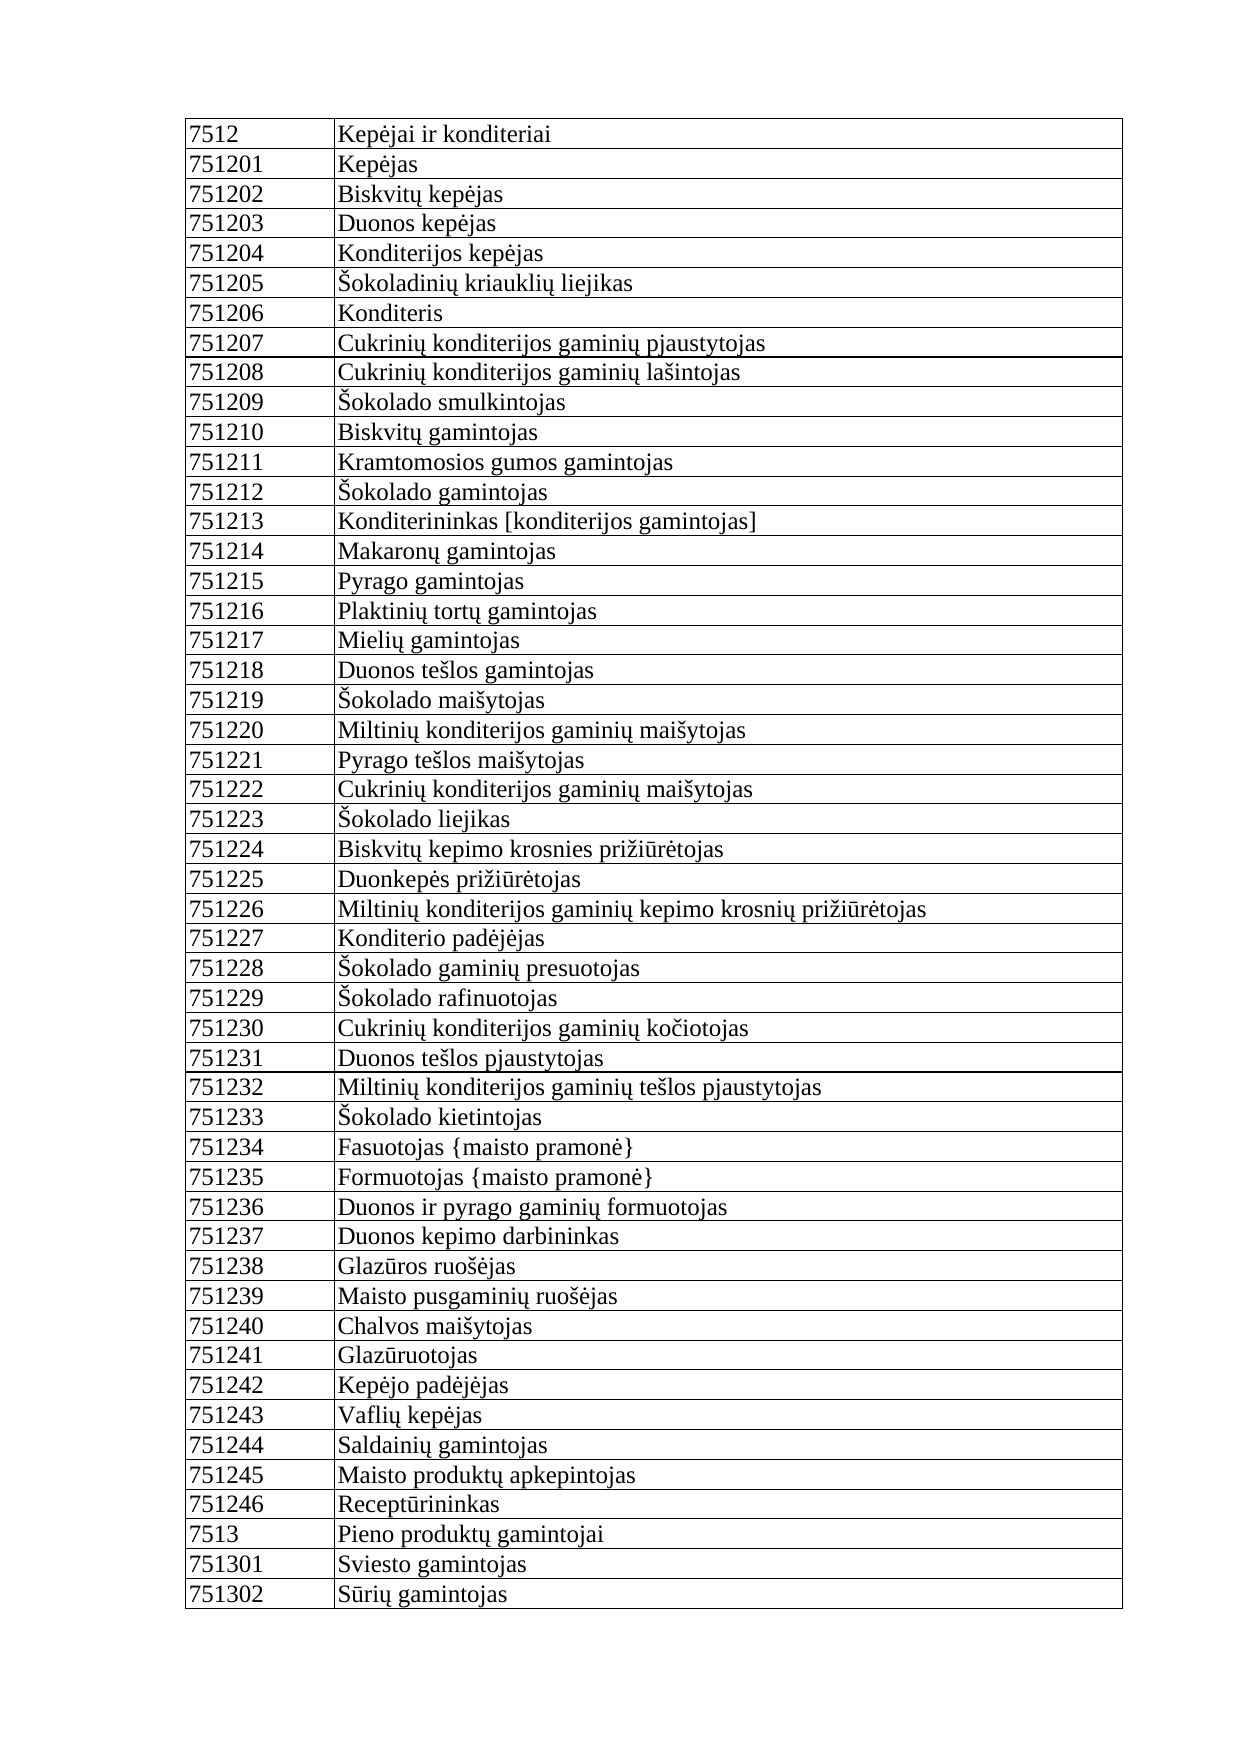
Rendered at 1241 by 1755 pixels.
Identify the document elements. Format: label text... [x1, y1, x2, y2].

table_cell [177, 416, 185, 446]
table_cell [177, 565, 185, 595]
table_cell 751216 [186, 596, 334, 624]
table_cell Pieno produktų gamintojai [335, 1519, 1122, 1548]
table_cell [177, 625, 185, 654]
table_cell [177, 803, 185, 833]
table_cell 751214 [186, 536, 334, 565]
table_cell [177, 833, 185, 863]
table_cell Konditerijos kepėjas [335, 238, 1122, 267]
table_cell Maisto pusgaminių ruošėjas [335, 1281, 1122, 1310]
table_cell Duonos ir pyrago gaminių formuotojas [335, 1192, 1122, 1220]
table_cell [177, 237, 185, 267]
table_cell [177, 1042, 185, 1071]
table_cell 751217 [186, 626, 334, 654]
table_cell [177, 1012, 185, 1042]
table_cell [177, 1220, 185, 1250]
table_cell [177, 654, 185, 684]
table_cell 751226 [186, 894, 334, 922]
table_cell Cukrinių konditerijos gaminių lašintojas [335, 358, 1122, 386]
table_cell [177, 1340, 185, 1369]
table_cell [177, 1310, 185, 1339]
table_cell 751244 [186, 1430, 334, 1459]
table_cell 751234 [186, 1132, 334, 1161]
table_cell Chalvos maišytojas [335, 1311, 1122, 1339]
table_cell [177, 774, 185, 803]
table_cell [177, 208, 185, 237]
table_cell Duonos kepimo darbininkas [335, 1221, 1122, 1250]
table_cell 751220 [186, 715, 334, 744]
table_cell Konditeris [335, 298, 1122, 327]
table_cell 751210 [186, 417, 334, 446]
table_cell 751228 [186, 953, 334, 982]
table_cell 751235 [186, 1162, 334, 1191]
table_cell Vaflių kepėjas [335, 1400, 1122, 1429]
table_cell 751212 [186, 477, 334, 505]
table_cell [177, 118, 185, 148]
table_cell 751230 [186, 1013, 334, 1042]
table_cell Miltinių konditerijos gaminių tešlos pjaustytojas [335, 1073, 1122, 1101]
table_cell [177, 1489, 185, 1518]
table_cell [177, 1250, 185, 1280]
table_cell 751209 [186, 387, 334, 416]
table_cell Biskvitų gamintojas [335, 417, 1122, 446]
table_cell Konditerininkas [konditerijos gamintojas] [335, 506, 1122, 535]
table_cell Plaktinių tortų gamintojas [335, 596, 1122, 624]
table_cell [177, 148, 185, 178]
table_cell Miltinių konditerijos gaminių kepimo krosnių prižiūrėtojas [335, 894, 1122, 922]
table_cell Glazūruotojas [335, 1341, 1122, 1369]
table_cell 751219 [186, 685, 334, 714]
table_cell [177, 714, 185, 744]
table_cell [177, 1369, 185, 1399]
table_cell 751205 [186, 268, 334, 297]
table_cell [177, 1071, 185, 1101]
table_cell 751241 [186, 1341, 334, 1369]
table_cell [177, 1429, 185, 1459]
table_cell 751236 [186, 1192, 334, 1220]
table_cell 751246 [186, 1490, 334, 1518]
table_cell [177, 923, 185, 952]
table_cell 751302 [186, 1579, 334, 1608]
table_cell [177, 1578, 185, 1608]
table_cell 751233 [186, 1102, 334, 1131]
table_cell Šokoladinių kriauklių liejikas [335, 268, 1122, 297]
table_cell [177, 505, 185, 535]
table_cell [177, 476, 185, 505]
table_cell [177, 446, 185, 476]
table_cell [177, 1280, 185, 1310]
table_cell Kepėjai ir konditeriai [335, 119, 1122, 148]
table_cell Formuotojas {maisto pramonė} [335, 1162, 1122, 1191]
table_cell Kramtomosios gumos gamintojas [335, 447, 1122, 476]
table_cell Pyrago tešlos maišytojas [335, 745, 1122, 773]
table_cell Saldainių gamintojas [335, 1430, 1122, 1459]
table_cell [177, 178, 185, 207]
table_cell 7513 [186, 1519, 334, 1548]
table_cell [177, 535, 185, 565]
table_cell [177, 863, 185, 893]
table_cell Duonos tešlos pjaustytojas [335, 1043, 1122, 1071]
table_cell Duonos kepėjas [335, 209, 1122, 237]
table_cell Sūrių gamintojas [335, 1579, 1122, 1608]
table_cell [177, 982, 185, 1012]
table_cell 751240 [186, 1311, 334, 1339]
table_cell [177, 744, 185, 773]
table_cell [177, 1101, 185, 1131]
table_cell Glazūros ruošėjas [335, 1251, 1122, 1280]
table_cell 751203 [186, 209, 334, 237]
table_cell [177, 1399, 185, 1429]
table_cell Cukrinių konditerijos gaminių maišytojas [335, 775, 1122, 803]
table_cell Biskvitų kepimo krosnies prižiūrėtojas [335, 834, 1122, 863]
table_cell 751208 [186, 358, 334, 386]
table_cell [177, 327, 185, 356]
table_cell [177, 595, 185, 624]
table_cell 751301 [186, 1549, 334, 1578]
table_cell Šokolado kietintojas [335, 1102, 1122, 1131]
table_cell [177, 267, 185, 297]
table_cell Šokolado maišytojas [335, 685, 1122, 714]
table_cell [177, 893, 185, 922]
table_cell Makaronų gamintojas [335, 536, 1122, 565]
table_cell [177, 1518, 185, 1548]
table_cell 751243 [186, 1400, 334, 1429]
table_cell Duonkepės prižiūrėtojas [335, 864, 1122, 893]
table_cell 751211 [186, 447, 334, 476]
table_cell 751223 [186, 804, 334, 833]
table_cell [177, 356, 185, 386]
table_cell Receptūrininkas [335, 1490, 1122, 1518]
table_cell Mielių gamintojas [335, 626, 1122, 654]
table_cell 751242 [186, 1370, 334, 1399]
table_cell Šokolado rafinuotojas [335, 983, 1122, 1012]
table_cell Kepėjo padėjėjas [335, 1370, 1122, 1399]
table_cell 751232 [186, 1073, 334, 1101]
table_cell 751238 [186, 1251, 334, 1280]
table_cell 751227 [186, 924, 334, 952]
table_cell 751222 [186, 775, 334, 803]
table_cell Maisto produktų apkepintojas [335, 1460, 1122, 1488]
table_cell 751225 [186, 864, 334, 893]
table_cell [177, 1131, 185, 1161]
table_cell Šokolado gaminių presuotojas [335, 953, 1122, 982]
table_cell 751215 [186, 566, 334, 595]
table_cell Cukrinių konditerijos gaminių pjaustytojas [335, 328, 1122, 356]
table_cell Duonos tešlos gamintojas [335, 655, 1122, 684]
table_cell Cukrinių konditerijos gaminių kočiotojas [335, 1013, 1122, 1042]
table_cell 7512 [186, 119, 334, 148]
table_cell 751231 [186, 1043, 334, 1071]
table_cell 751239 [186, 1281, 334, 1310]
table_cell [177, 1191, 185, 1220]
table_cell Šokolado liejikas [335, 804, 1122, 833]
table_cell Pyrago gamintojas [335, 566, 1122, 595]
table_cell [177, 1548, 185, 1578]
table_cell Miltinių konditerijos gaminių maišytojas [335, 715, 1122, 744]
table_cell 751237 [186, 1221, 334, 1250]
table_cell 751201 [186, 149, 334, 178]
table_cell Biskvitų kepėjas [335, 179, 1122, 207]
table_cell 751218 [186, 655, 334, 684]
table_cell [177, 684, 185, 714]
table_cell 751229 [186, 983, 334, 1012]
table_cell Šokolado gamintojas [335, 477, 1122, 505]
table_cell [177, 386, 185, 416]
table_cell 751221 [186, 745, 334, 773]
table_cell 751204 [186, 238, 334, 267]
table_cell [177, 297, 185, 327]
table_cell 751206 [186, 298, 334, 327]
table_cell [177, 1459, 185, 1488]
table_cell Sviesto gamintojas [335, 1549, 1122, 1578]
table_cell [177, 1161, 185, 1191]
table_cell 751213 [186, 506, 334, 535]
table_cell Kepėjas [335, 149, 1122, 178]
table_cell 751207 [186, 328, 334, 356]
table_cell Šokolado smulkintojas [335, 387, 1122, 416]
table_cell [177, 952, 185, 982]
table_cell 751224 [186, 834, 334, 863]
table_cell 751245 [186, 1460, 334, 1488]
table_cell Konditerio padėjėjas [335, 924, 1122, 952]
table_cell 751202 [186, 179, 334, 207]
table_cell Fasuotojas {maisto pramonė} [335, 1132, 1122, 1161]
